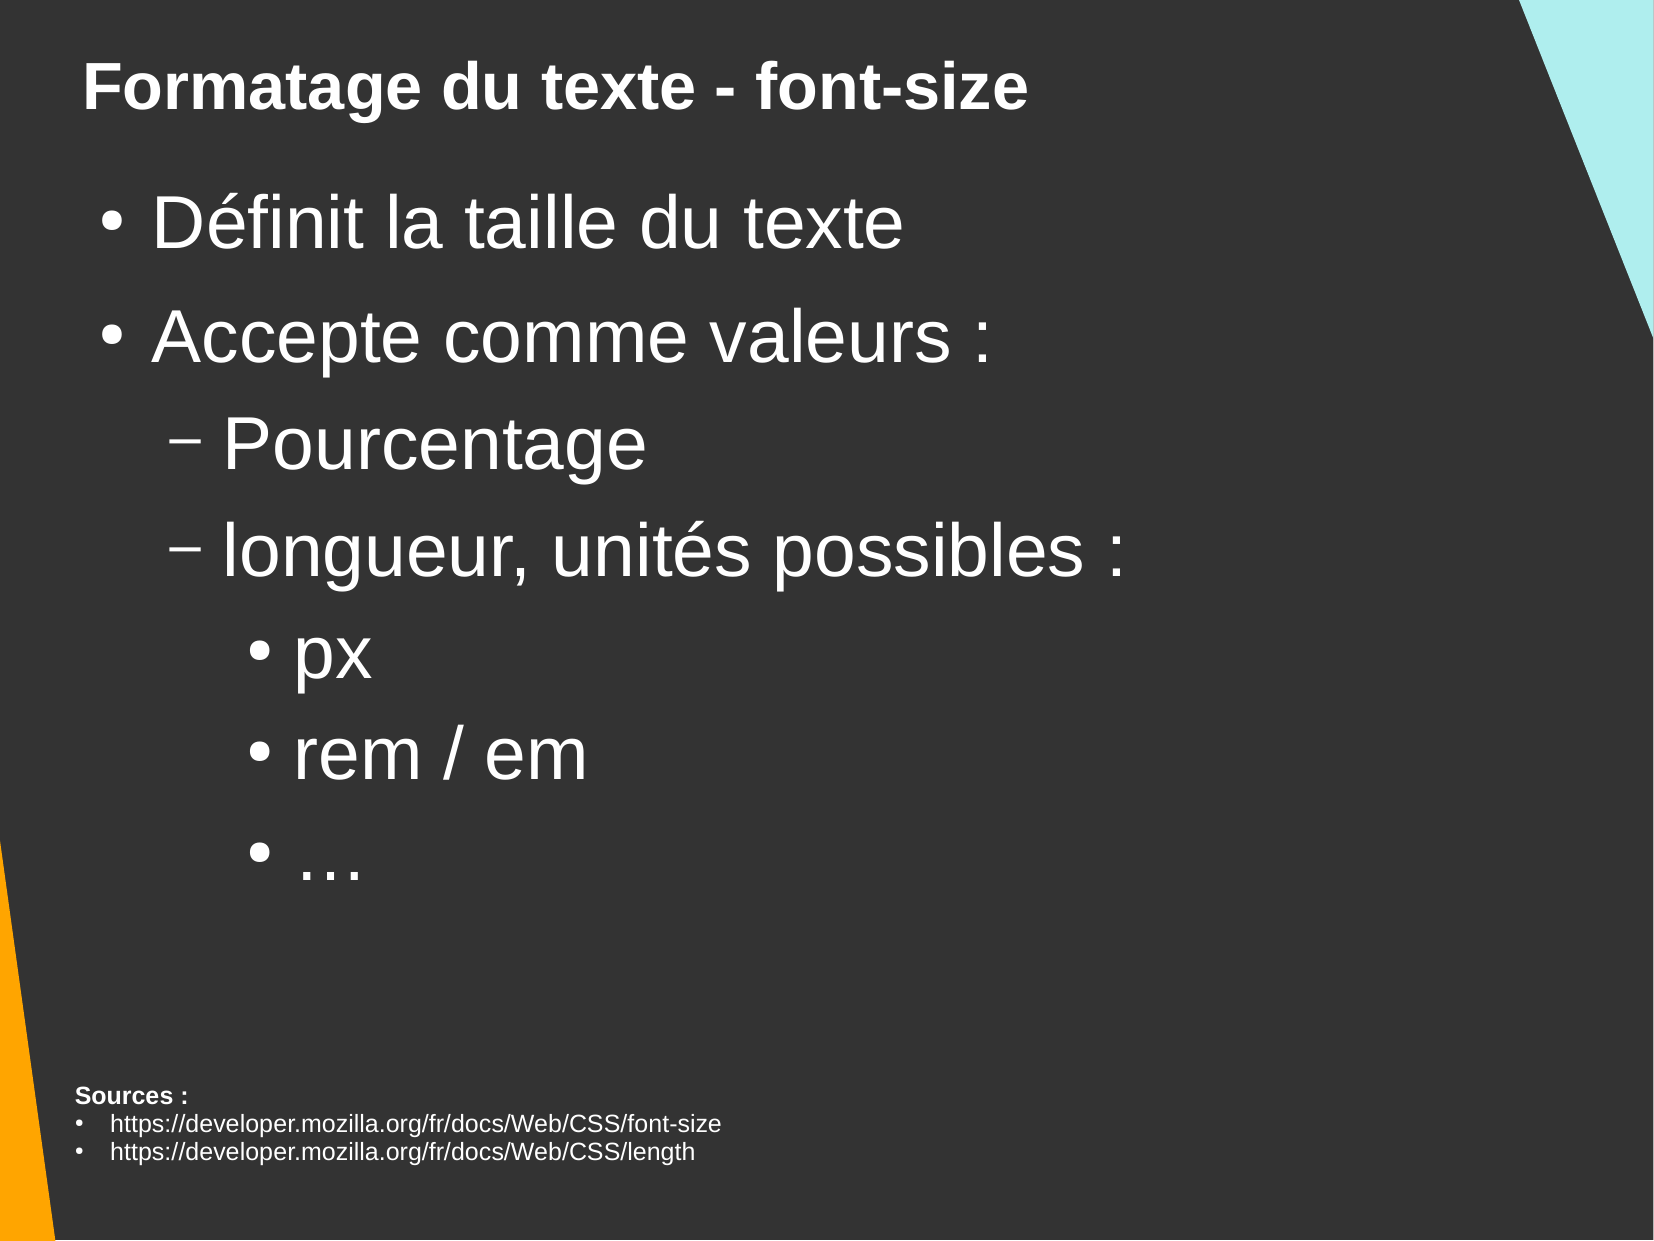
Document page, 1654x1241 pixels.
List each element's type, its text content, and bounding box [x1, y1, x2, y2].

title Formatage du texte - font-size [82, 49, 1571, 152]
list Définit la taille du texte Accepte comme valeurs : Pourcentage longueur, unités possibles : px rem / em … [80, 180, 1605, 1028]
text_box [1519, 0, 1654, 340]
text_box [0, 840, 56, 1241]
text_box Sources : https://developer.mozilla.org/fr/docs/Web/CSS/font-size https://developer.mozilla.org/fr/docs/Web/CSS/length [60, 1074, 1546, 1241]
